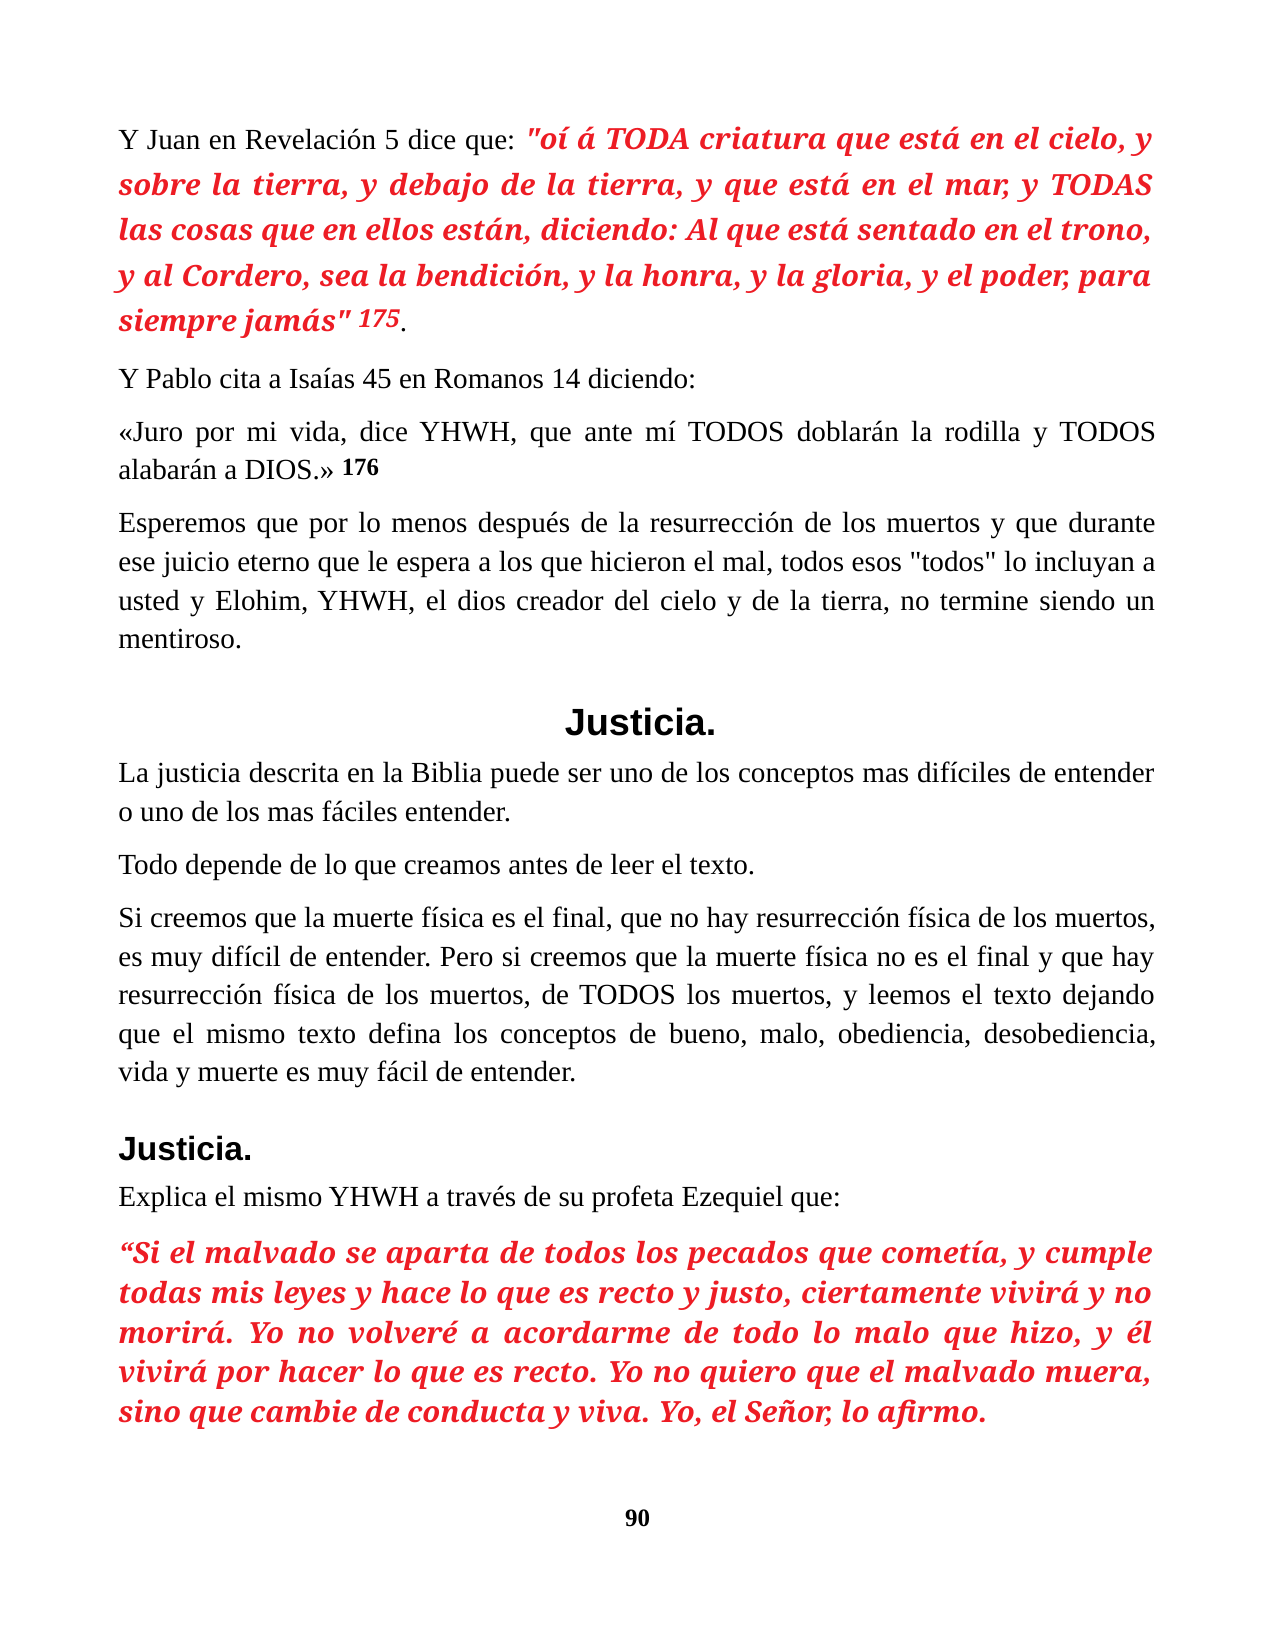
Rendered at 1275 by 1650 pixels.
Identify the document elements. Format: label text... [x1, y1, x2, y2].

text «Juro por mi vida, dice YHWH, que ante mí TODOS doblarán la rodilla y TODOS alabarán a DIOS.» [118, 414, 1157, 486]
text Si creemos que la muerte física es el final, que no hay resurrección física de los muertos, es muy difícil de entender. Pero si creemos que la muerte física no es el final y que hay resurrección física de los muertos, de TODOS los muertos, y leemos el texto dejando que el mismo texto defina los conceptos de bueno, malo, obediencia, desobediencia, vida y muerte es muy fácil de entender. [118, 900, 1157, 1088]
text La justicia descrita en la Biblia puede ser uno de los conceptos mas difíciles de entender o uno de los mas fáciles entender. [118, 756, 1157, 828]
text Todo depende de lo que creamos antes de leer el texto. [118, 847, 1157, 881]
text Y Pablo cita a Isaías 45 en Romanos 14 diciendo: [118, 361, 1157, 394]
subtitle Justicia. [124, 699, 1157, 743]
text Explica el mismo YHWH a través de su profeta Ezequiel que: [118, 1179, 1157, 1213]
text Y Juan en Revelación 5 dice que: "oí á TODA criatura que está en el cielo, y sobre la tierra, y debajo de la tierra, y que está en el mar, y TODAS las cosas que en ellos están, diciendo: Al que está sentado en el trono, y al Cordero, sea la bendición, y la honra, y la gloria, y el poder, para siempre jamás" . [118, 118, 1157, 340]
text Esperemos que por lo menos después de la resurrección de los muertos y que durante ese juicio eterno que le espera a los que hicieron el mal, todos esos "todos" lo incluyan a usted y Elohim, YHWH, el dios creador del cielo y de la tierra, no termine siendo un mentiroso. [118, 506, 1157, 655]
text “Si el malvado se aparta de todos los pecados que cometía, y cumple todas mis leyes y hace lo que es recto y justo, ciertamente vivirá y no morirá. Yo no volveré a acordarme de todo lo malo que hizo, y él vivirá por hacer lo que es recto. Yo no quiero que el malvado muera, sino que cambie de conducta y viva. Yo, el Señor, lo afirmo. [118, 1233, 1157, 1431]
subtitle Justicia. [118, 1128, 1157, 1167]
